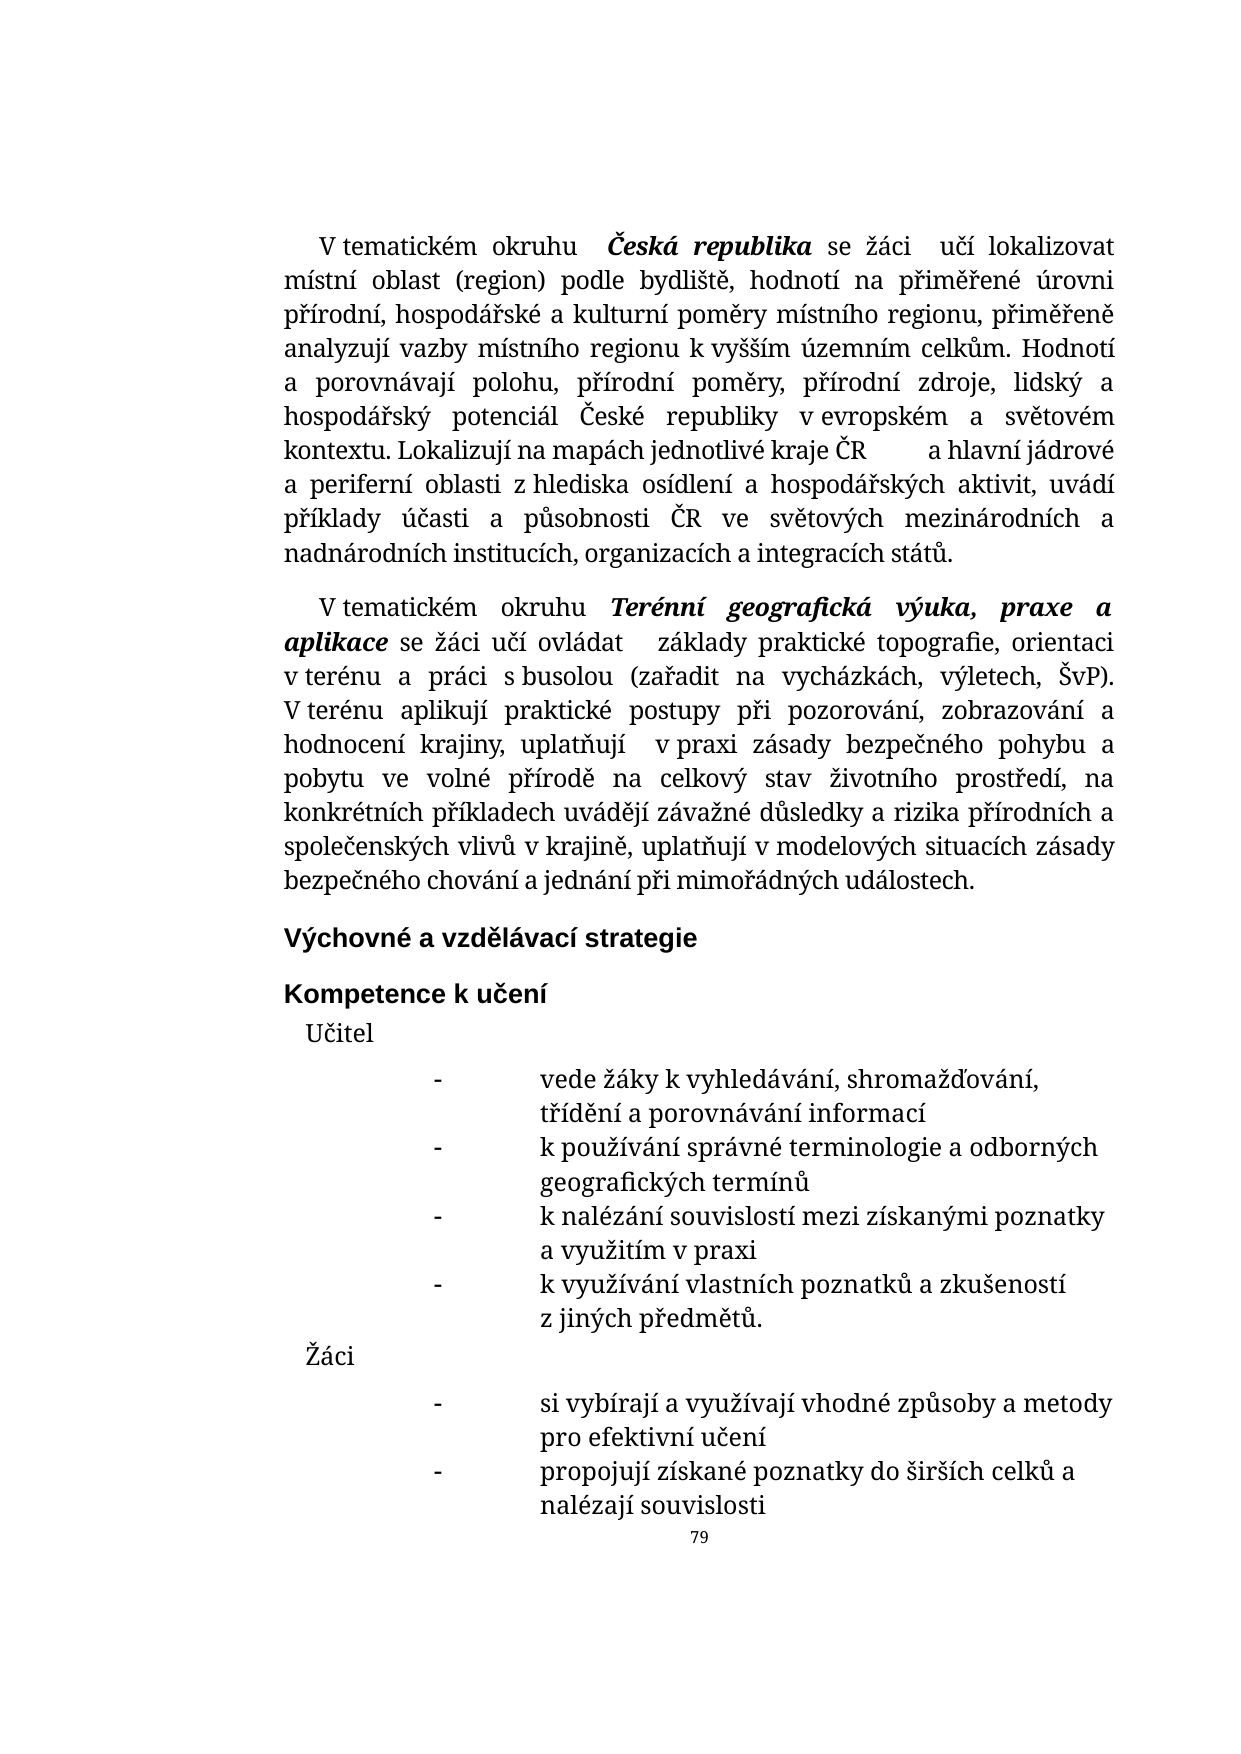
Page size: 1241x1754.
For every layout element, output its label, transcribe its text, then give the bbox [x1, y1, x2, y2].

list si vybírají a využívají vhodné způsoby a metody pro efektivní učení [434, 1385, 1115, 1453]
text V tematickém okruhu Terénní geografická výuka, praxe a aplikace se žáci učí ovládat základy praktické topografie, orientaci v terénu a práci s busolou (zařadit na vycházkách, výletech, ŠvP). V terénu aplikují praktické postupy při pozorování, zobrazování a hodnocení krajiny, uplatňují v praxi zásady bezpečného pohybu a pobytu ve volné přírodě na celkový stav životního prostředí, na konkrétních příkladech uvádějí závažné důsledky a rizika přírodních a společenských vlivů v krajině, uplatňují v modelových situacích zásady bezpečného chování a jednání při mimořádných událostech. [283, 590, 1115, 897]
text Učitel [305, 1015, 1115, 1049]
list propojují získané poznatky do širších celků a nalézají souvislosti [434, 1453, 1115, 1521]
text Kompetence k učení [283, 978, 1115, 1009]
text Výchovné a vzdělávací strategie [283, 922, 1115, 953]
list k nalézání souvislostí mezi získanými poznatky a využitím v praxi [434, 1198, 1115, 1266]
list k používání správné terminologie a odborných geografických termínů [434, 1130, 1115, 1198]
list vede žáky k vyhledávání, shromažďování, třídění a porovnávání informací [434, 1062, 1115, 1130]
text Žáci [305, 1339, 1115, 1373]
list k využívání vlastních poznatků a zkušeností z jiných předmětů. [434, 1266, 1115, 1334]
text V tematickém okruhu Česká republika se žáci učí lokalizovat místní oblast (region) podle bydliště, hodnotí na přiměřené úrovni přírodní, hospodářské a kulturní poměry místního regionu, přiměřeně analyzují vazby místního regionu k vyšším územním celkům. Hodnotí a porovnávají polohu, přírodní poměry, přírodní zdroje, lidský a hospodářský potenciál České republiky v evropském a světovém kontextu. Lokalizují na mapách jednotlivé kraje ČR a hlavní jádrové a periferní oblasti z hlediska osídlení a hospodářských aktivit, uvádí příklady účasti a působnosti ČR ve světových mezinárodních a nadnárodních institucích, organizacích a integracích států. [283, 229, 1115, 569]
